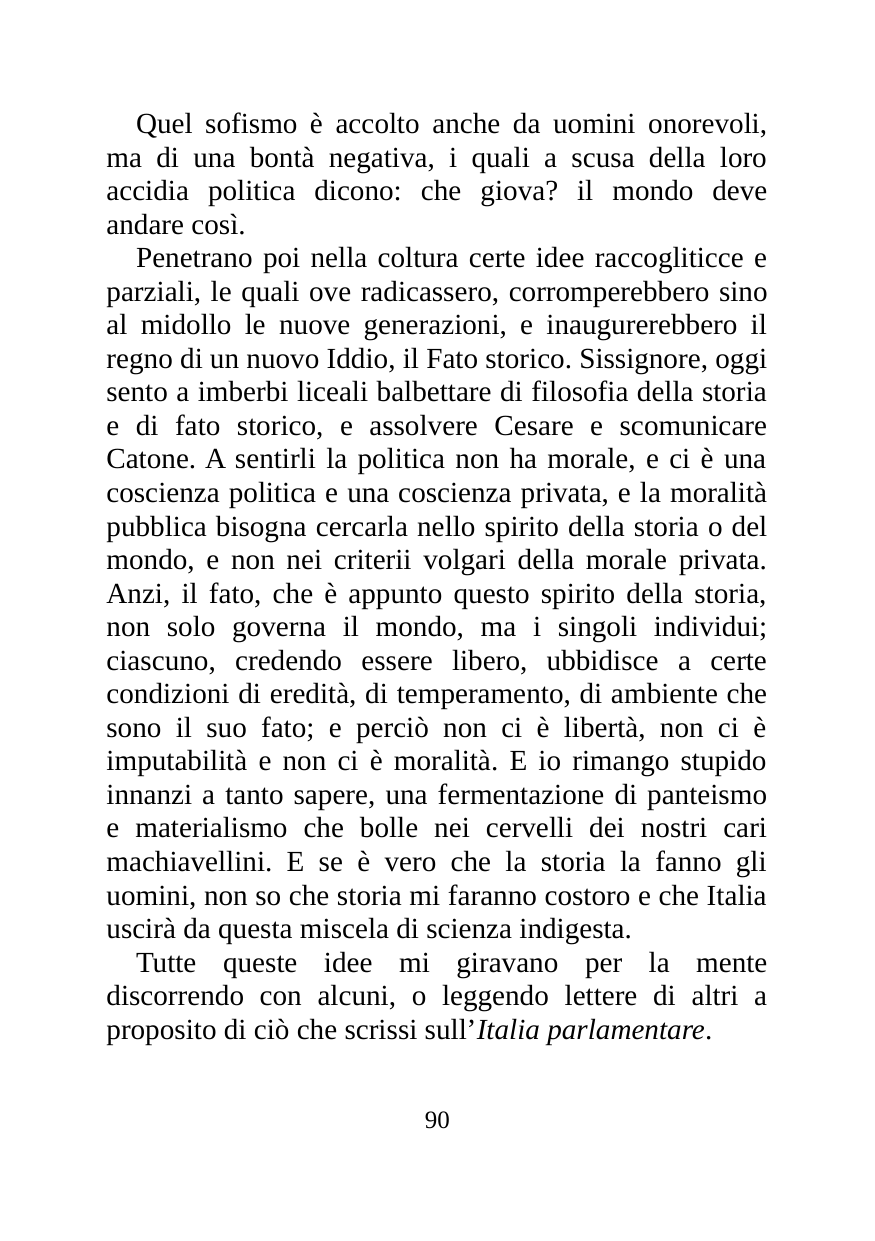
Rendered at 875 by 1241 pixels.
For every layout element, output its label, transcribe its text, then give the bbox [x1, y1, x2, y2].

text Tutte queste idee mi giravano per la mente discorrendo con alcuni, o leggendo lettere di altri a proposito di ciò che scrissi sull’Italia parlamentare. [106, 945, 768, 1045]
text Penetrano poi nella coltura certe idee raccogliticce e parziali, le quali ove radicassero, corromperebbero sino al midollo le nuove generazioni, e inaugurerebbero il regno di un nuovo Iddio, il Fato storico. Sissignore, oggi sento a imberbi liceali balbettare di filosofia della storia e di fato storico, e assolvere Cesare e scomunicare Catone. A sentirli la politica non ha morale, e ci è una coscienza politica e una coscienza privata, e la moralità pubblica bisogna cercarla nello spirito della storia o del mondo, e non nei criterii volgari della morale privata. Anzi, il fato, che è appunto questo spirito della storia, non solo governa il mondo, ma i singoli individui; ciascuno, credendo essere libero, ubbidisce a certe condizioni di eredità, di temperamento, di ambiente che sono il suo fato; e perciò non ci è libertà, non ci è imputabilità e non ci è moralità. E io rimango stupido innanzi a tanto sapere, una fermentazione di panteismo e materialismo che bolle nei cervelli dei nostri cari machiavellini. E se è vero che la storia la fanno gli uomini, non so che storia mi faranno costoro e che Italia uscirà da questa miscela di scienza indigesta. [106, 240, 768, 945]
text Quel sofismo è accolto anche da uomini onorevoli, ma di una bontà negativa, i quali a scusa della loro accidia politica dicono: che giova? il mondo deve andare così. [106, 106, 768, 240]
